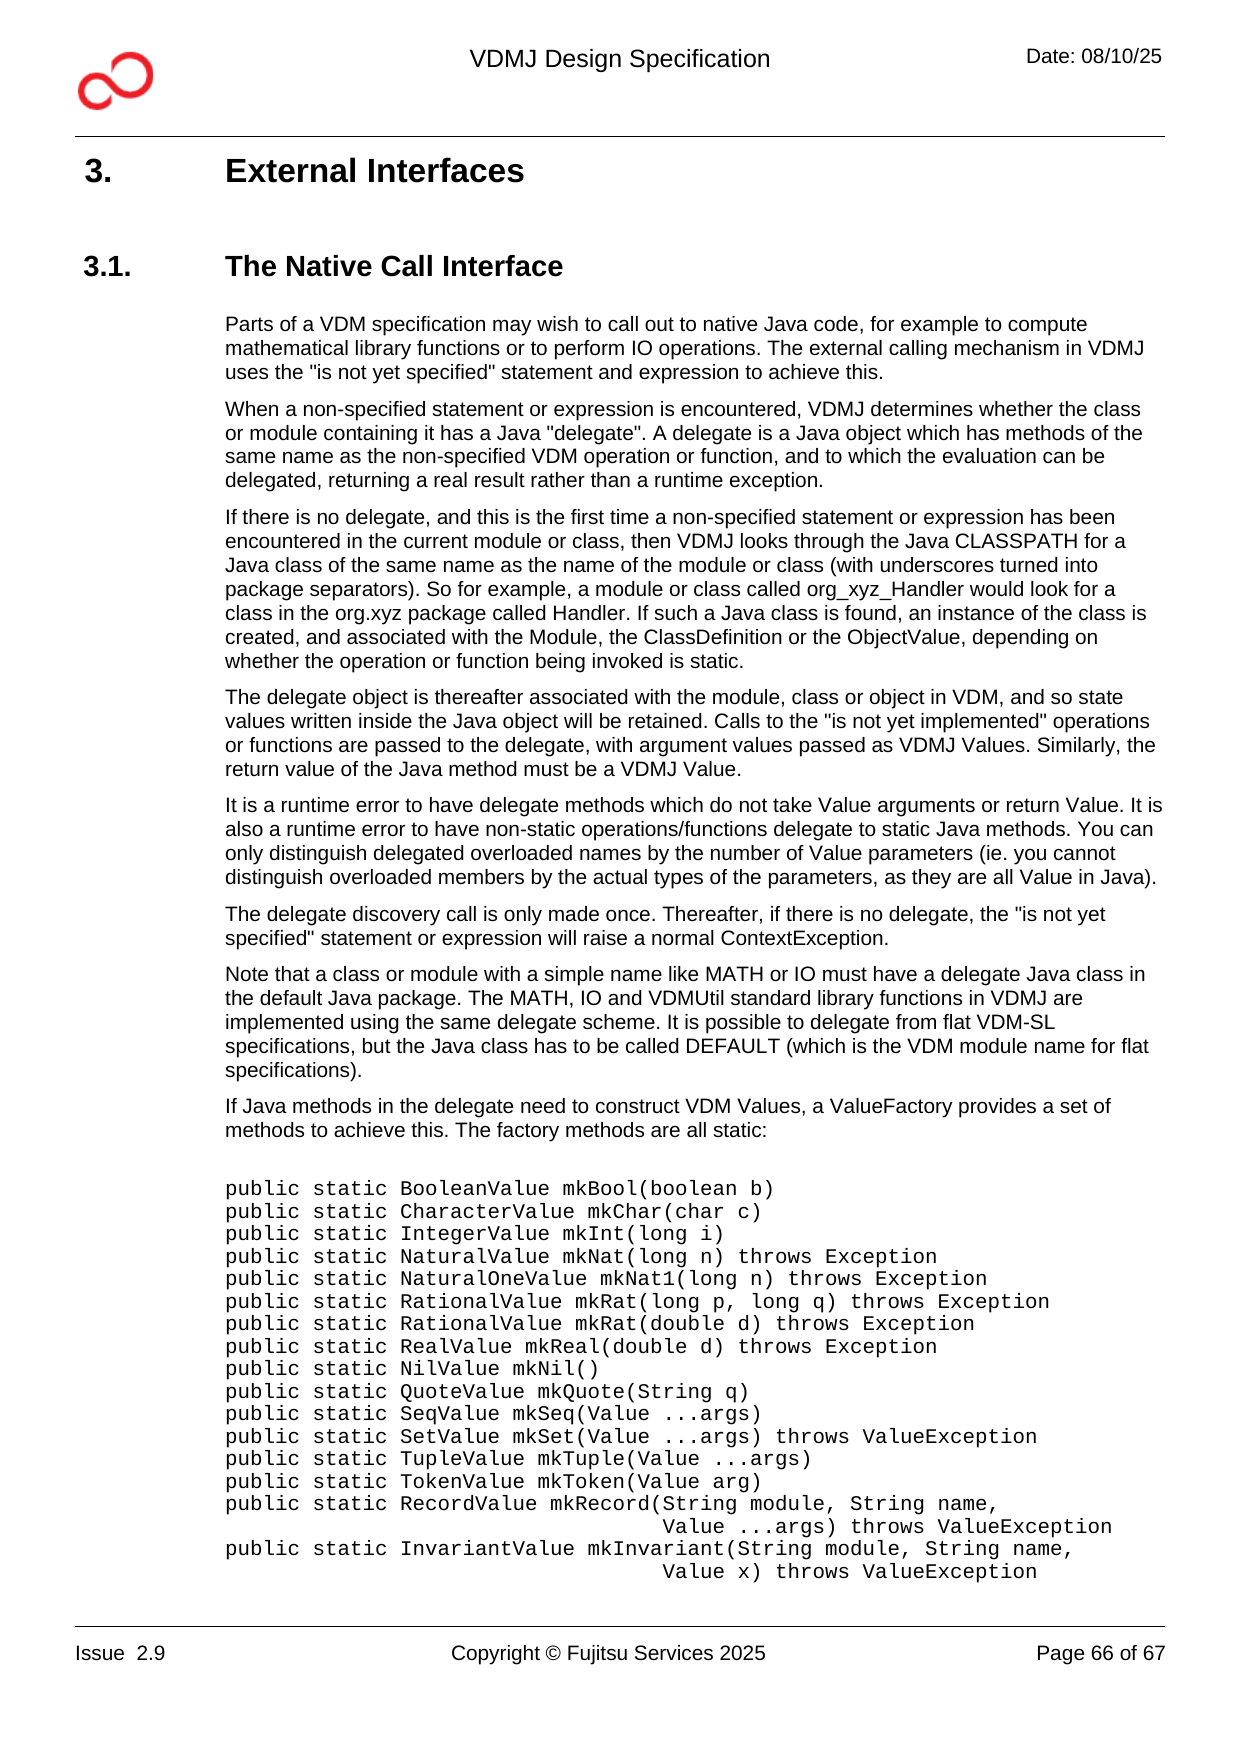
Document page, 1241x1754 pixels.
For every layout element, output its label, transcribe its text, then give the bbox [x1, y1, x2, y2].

text When a non-specified statement or expression is encountered, VDMJ determines whether the class or module containing it has a Java "delegate". A delegate is a Java object which has methods of the same name as the non-specified VDM operation or function, and to which the evaluation can be delegated, returning a real result rather than a runtime exception. [225, 397, 1165, 493]
text If Java methods in the delegate need to construct VDM Values, a ValueFactory provides a set of methods to achieve this. The factory methods are all static: [225, 1095, 1165, 1143]
picture [78, 44, 153, 120]
text It is a runtime error to have delegate methods which do not take Value arguments or return Value. It is also a runtime error to have non-static operations/functions delegate to static Java methods. You can only distinguish delegated overloaded names by the number of Value parameters (ie. you cannot distinguish overloaded members by the actual types of the parameters, as they are all Value in Java). [225, 794, 1165, 889]
text Parts of a VDM specification may wish to call out to native Java code, for example to compute mathematical library functions or to perform IO operations. The external calling mechanism in VDMJ uses the "is not yet specified" statement and expression to achieve this. [225, 312, 1165, 384]
subtitle The Native Call Interface [75, 250, 1165, 282]
text public static BooleanValue mkBool(boolean b) public static CharacterValue mkChar(char c) public static IntegerValue mkInt(long i) public static NaturalValue mkNat(long n) throws Exception public static NaturalOneValue mkNat1(long n) throws Exception public static RationalValue mkRat(long p, long q) throws Exception public static RationalValue mkRat(double d) throws Exception public static RealValue mkReal(double d) throws Exception public static NilValue mkNil() public static QuoteValue mkQuote(String q) public static SeqValue mkSeq(Value ...args) public static SetValue mkSet(Value ...args) throws ValueException public static TupleValue mkTuple(Value ...args) public static TokenValue mkToken(Value arg) public static RecordValue mkRecord(String module, String name, Value ...args) throws ValueException public static InvariantValue mkInvariant(String module, String name, Value x) throws ValueException [225, 1155, 1165, 1583]
text Note that a class or module with a simple name like MATH or IO must have a delegate Java class in the default Java package. The MATH, IO and VDMUtil standard library functions in VDMJ are implemented using the same delegate scheme. It is possible to delegate from flat VDM-SL specifications, but the Java class has to be called DEFAULT (which is the VDM module name for flat specifications). [225, 962, 1165, 1082]
text The delegate discovery call is only made once. Thereafter, if there is no delegate, the "is not yet specified" statement or expression will raise a normal ContextException. [225, 902, 1165, 950]
text If there is no delegate, and this is the first time a non-specified statement or expression has been encountered in the current module or class, then VDMJ looks through the Java CLASSPATH for a Java class of the same name as the name of the module or class (with underscores turned into package separators). So for example, a module or class called org_xyz_Handler would look for a class in the org.xyz package called Handler. If such a Java class is found, an instance of the class is created, and associated with the Module, the ClassDefinition or the ObjectValue, depending on whether the operation or function being invoked is static. [225, 505, 1165, 673]
subtitle External Interfaces [75, 152, 1165, 190]
text The delegate object is thereafter associated with the module, class or object in VDM, and so state values written inside the Java object will be retained. Calls to the "is not yet implemented" operations or functions are passed to the delegate, with argument values passed as VDMJ Values. Similarly, the return value of the Java method must be a VDMJ Value. [225, 685, 1165, 781]
